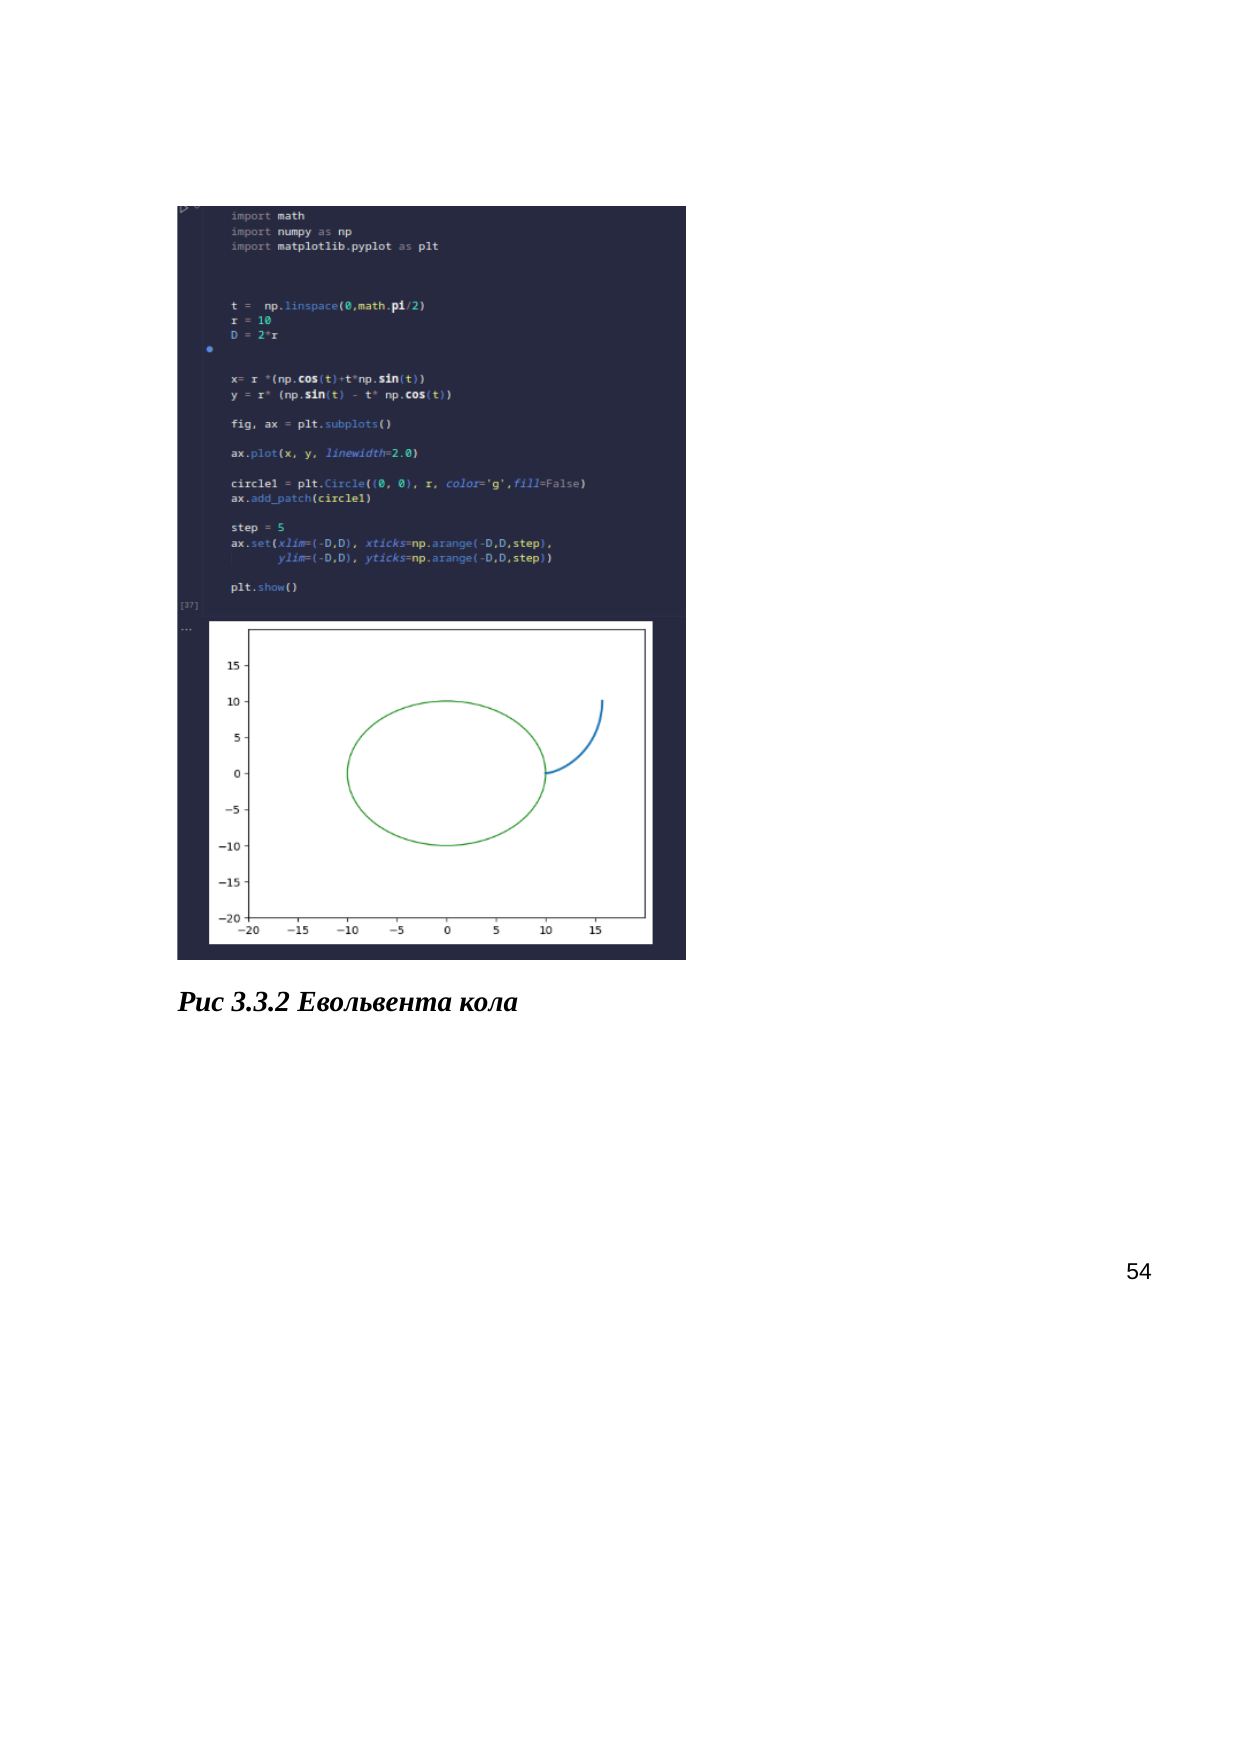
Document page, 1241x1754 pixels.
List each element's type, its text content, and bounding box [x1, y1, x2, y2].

text Рис 3.3.2 Евольвента кола [177, 984, 1152, 1018]
picture [177, 206, 686, 960]
